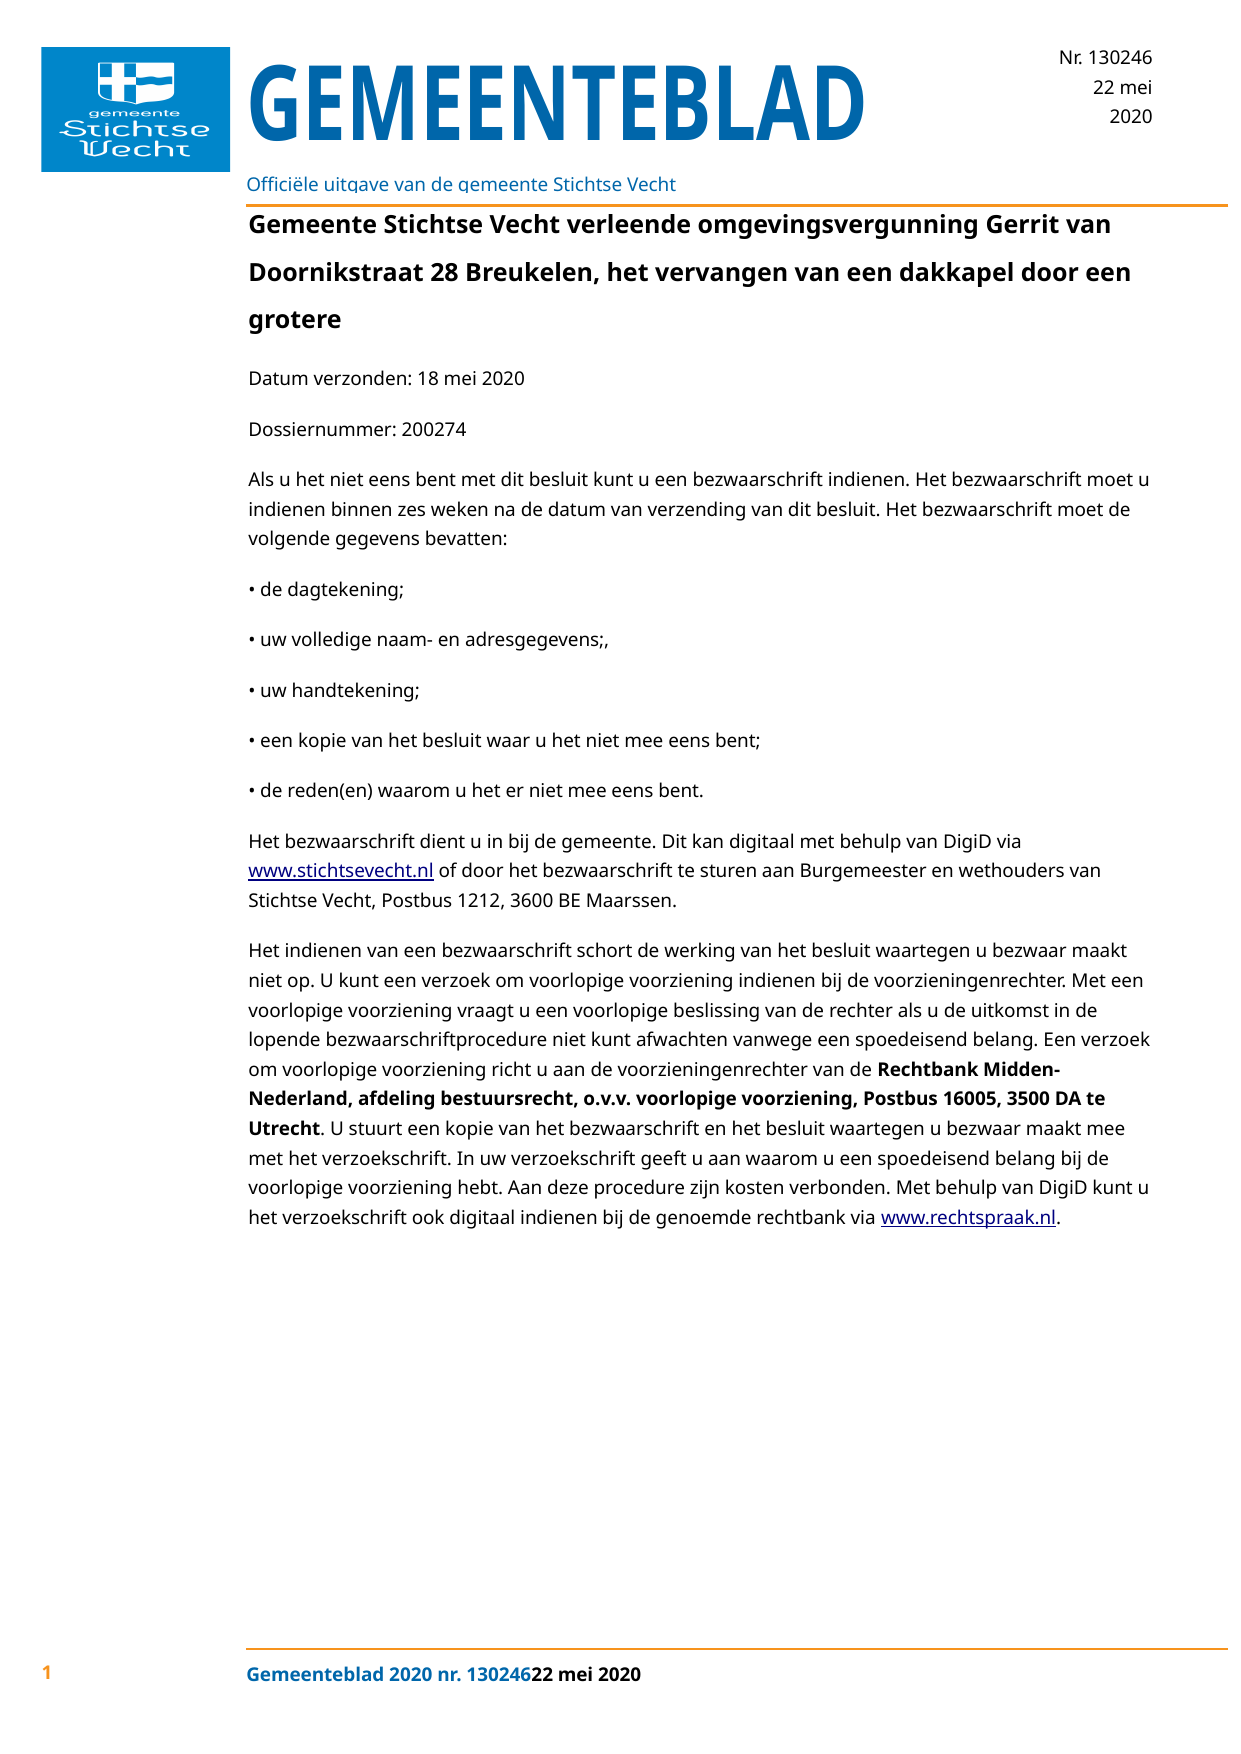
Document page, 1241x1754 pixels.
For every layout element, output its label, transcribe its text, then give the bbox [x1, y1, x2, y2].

picture [137, 63, 174, 103]
text Het indienen van een bezwaarschrift schort de werking van het besluit waartegen u bezwaar maakt niet op. U kunt een verzoek om voorlopige voorziening indienen bij de voorzieningenrechter. Met een voorlopige voorziening vraagt u een voorlopige beslissing van de rechter als u de uitkomst in de lopende bezwaarschriftprocedure niet kunt afwachten vanwege een spoedeisend belang. Een verzoek om voorlopige voorziening richt u aan de voorzieningenrechter van de Rechtbank Midden-Nederland, afdeling bestuursrecht, o.v.v. voorlopige voorziening, Postbus 16005, 3500 DA te Utrecht. U stuurt een kopie van het bezwaarschrift en het besluit waartegen u bezwaar maakt mee met het verzoekschrift. In uw verzoekschrift geeft u aan waarom u een spoedeisend belang bij de voorlopige voorziening hebt. Aan deze procedure zijn kosten verbonden. Met behulp van DigiD kunt u het verzoekschrift ook digitaal indienen bij de genoemde rechtbank via www.rechtspraak.nl. [248, 938, 1152, 1229]
text • de reden(en) waarom u het er niet mee eens bent. [248, 778, 1152, 803]
text • uw handtekening; [248, 677, 1152, 702]
text Datum verzonden: 18 mei 2020 [248, 366, 1152, 391]
text • uw volledige naam- en adresgegevens;, [248, 626, 1152, 652]
text Dossiernummer: 200274 [248, 416, 1152, 442]
text Gemeente Stichtse Vecht verleende omgevingsvergunning Gerrit van Doornikstraat 28 Breukelen, het vervangen van een dakkapel door een grotere [248, 207, 1152, 336]
text • een kopie van het besluit waar u het niet mee eens bent; [248, 727, 1152, 753]
picture [99, 63, 135, 101]
text Het bezwaarschrift dient u in bij de gemeente. Dit kan digitaal met behulp van DigiD via www.stichtsevecht.nl of door het bezwaarschrift te sturen aan Burgemeester en wethouders van Stichtse Vecht, Postbus 1212, 3600 BE Maarssen. [248, 828, 1152, 913]
text Als u het niet eens bent met dit besluit kunt u een bezwaarschrift indienen. Het bezwaarschrift moet u indienen binnen zes weken na de datum van verzending van dit besluit. Het bezwaarschrift moet de volgende gegevens bevatten: [248, 466, 1152, 551]
text • de dagtekening; [248, 576, 1152, 602]
